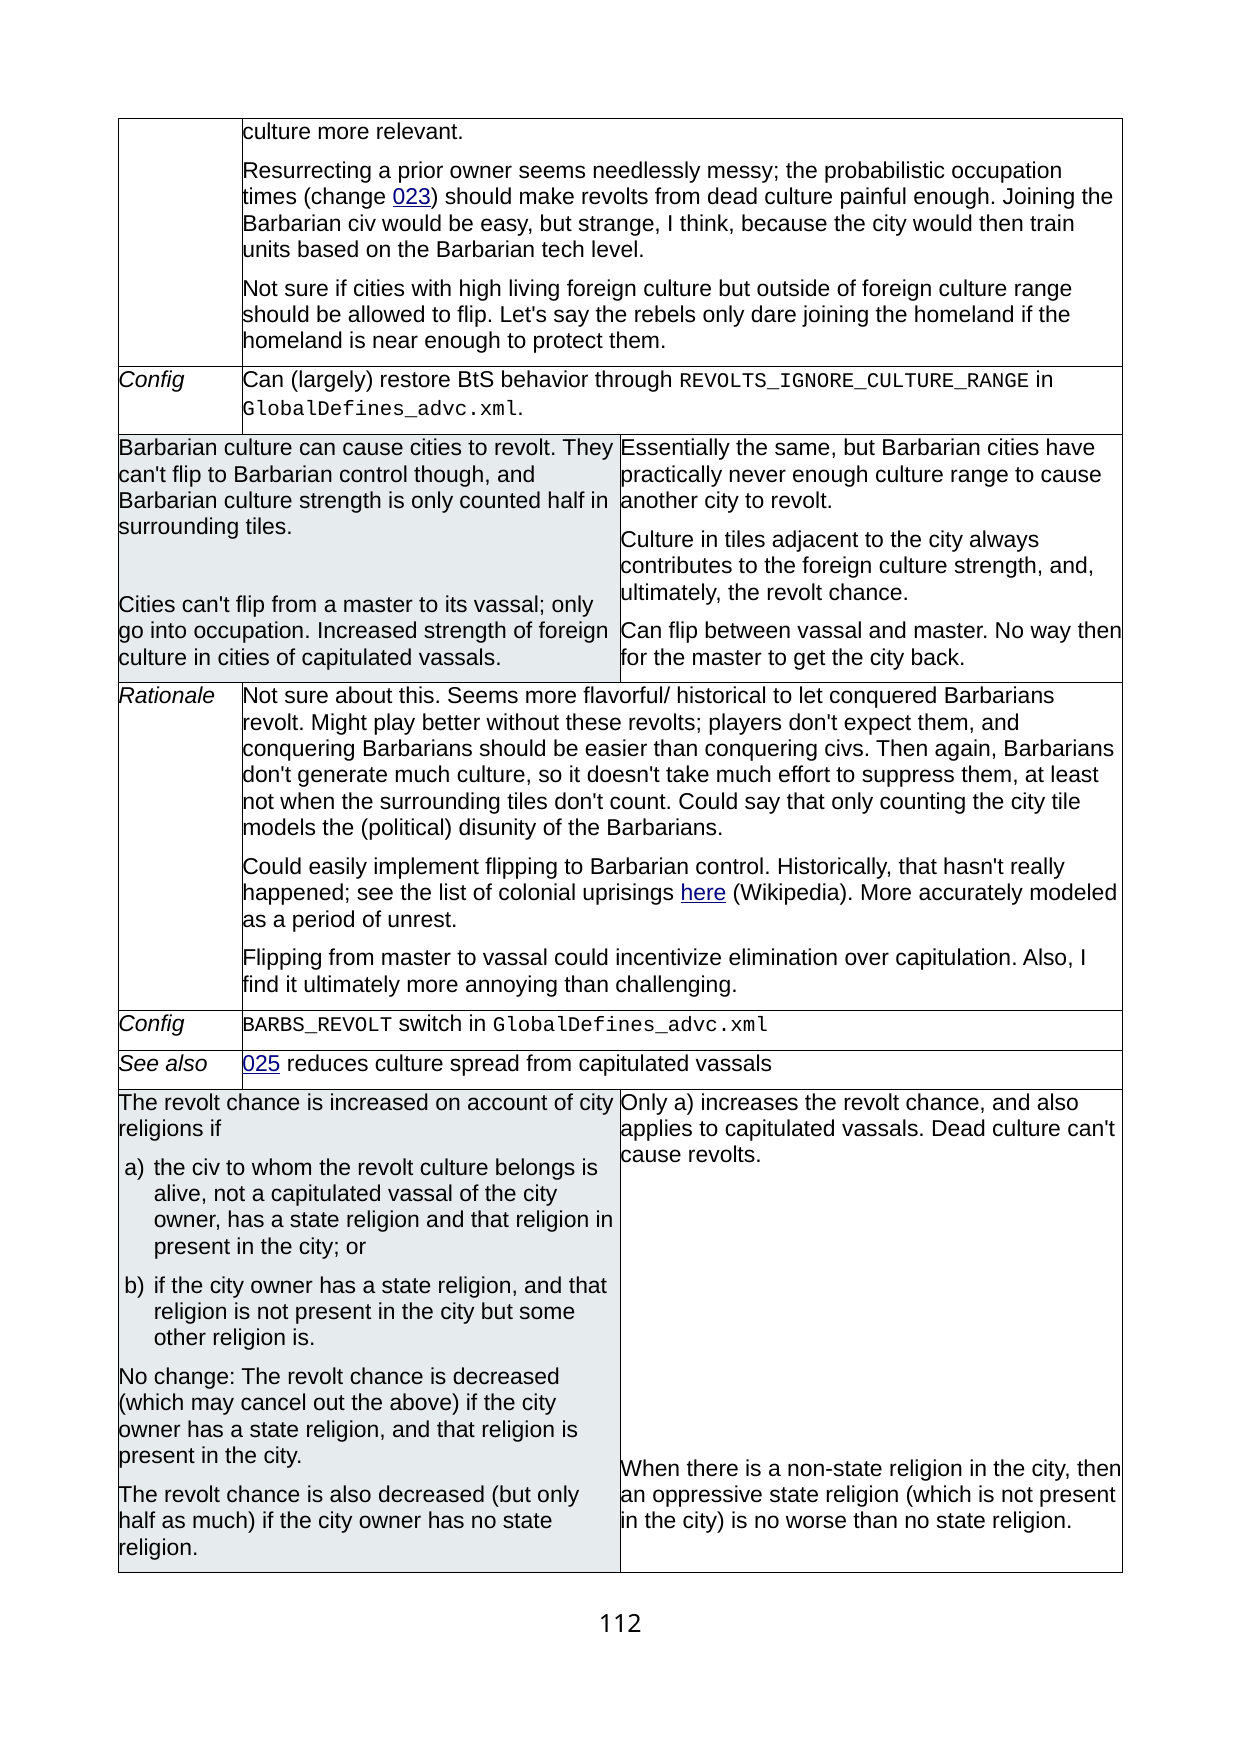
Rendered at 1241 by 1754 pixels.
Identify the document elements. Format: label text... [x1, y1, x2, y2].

table_cell [119, 119, 242, 366]
table_cell Only a) increases the revolt chance, and also applies to capitulated vassals. Dead culture can't cause revolts. When there is a non-state religion in the city, then an oppressive state religion (which is not present in the city) is no worse than no state religion. [621, 1090, 1122, 1572]
table_cell Config [119, 367, 242, 434]
table_cell See also [119, 1051, 242, 1088]
table_cell Rationale [119, 683, 242, 1009]
table_cell 025 reduces culture spread from capitulated vassals [243, 1051, 1122, 1088]
table_cell culture more relevant. Resurrecting a prior owner seems needlessly messy; the probabilistic occupation times (change 023) should make revolts from dead culture painful enough. Joining the Barbarian civ would be easy, but strange, I think, because the city would then train units based on the Barbarian tech level. Not sure if cities with high living foreign culture but outside of foreign culture range should be allowed to flip. Let's say the rebels only dare joining the homeland if the homeland is near enough to protect them. [243, 119, 1122, 366]
table_cell Not sure about this. Seems more flavorful/ historical to let conquered Barbarians revolt. Might play better without these revolts; players don't expect them, and conquering Barbarians should be easier than conquering civs. Then again, Barbarians don't generate much culture, so it doesn't take much effort to suppress them, at least not when the surrounding tiles don't count. Could say that only counting the city tile models the (political) disunity of the Barbarians. Could easily implement flipping to Barbarian control. Historically, that hasn't really happened; see the list of colonial uprisings here (Wikipedia). More accurately modeled as a period of unrest. Flipping from master to vassal could incentivize elimination over capitulation. Also, I find it ultimately more annoying than challenging. [243, 683, 1122, 1009]
table_cell The revolt chance is increased on account of city religions if the civ to whom the revolt culture belongs is alive, not a capitulated vassal of the city owner, has a state religion and that religion in present in the city; or if the city owner has a state religion, and that religion is not present in the city but some other religion is. No change: The revolt chance is decreased (which may cancel out the above) if the city owner has a state religion, and that religion is present in the city. The revolt chance is also decreased (but only half as much) if the city owner has no state religion. [119, 1090, 620, 1572]
table_cell Config [119, 1011, 242, 1050]
table_cell Barbarian culture can cause cities to revolt. They can't flip to Barbarian control though, and Barbarian culture strength is only counted half in surrounding tiles. Cities can't flip from a master to its vassal; only go into occupation. Increased strength of foreign culture in cities of capitulated vassals. [119, 435, 620, 682]
table_cell Essentially the same, but Barbarian cities have practically never enough culture range to cause another city to revolt. Culture in tiles adjacent to the city always contributes to the foreign culture strength, and, ultimately, the revolt chance. Can flip between vassal and master. No way then for the master to get the city back. [621, 435, 1122, 682]
table_cell BARBS_REVOLT switch in GlobalDefines_advc.xml [243, 1011, 1122, 1050]
table_cell Can (largely) restore BtS behavior through REVOLTS_IGNORE_CULTURE_RANGE in GlobalDefines_advc.xml. [243, 367, 1122, 434]
